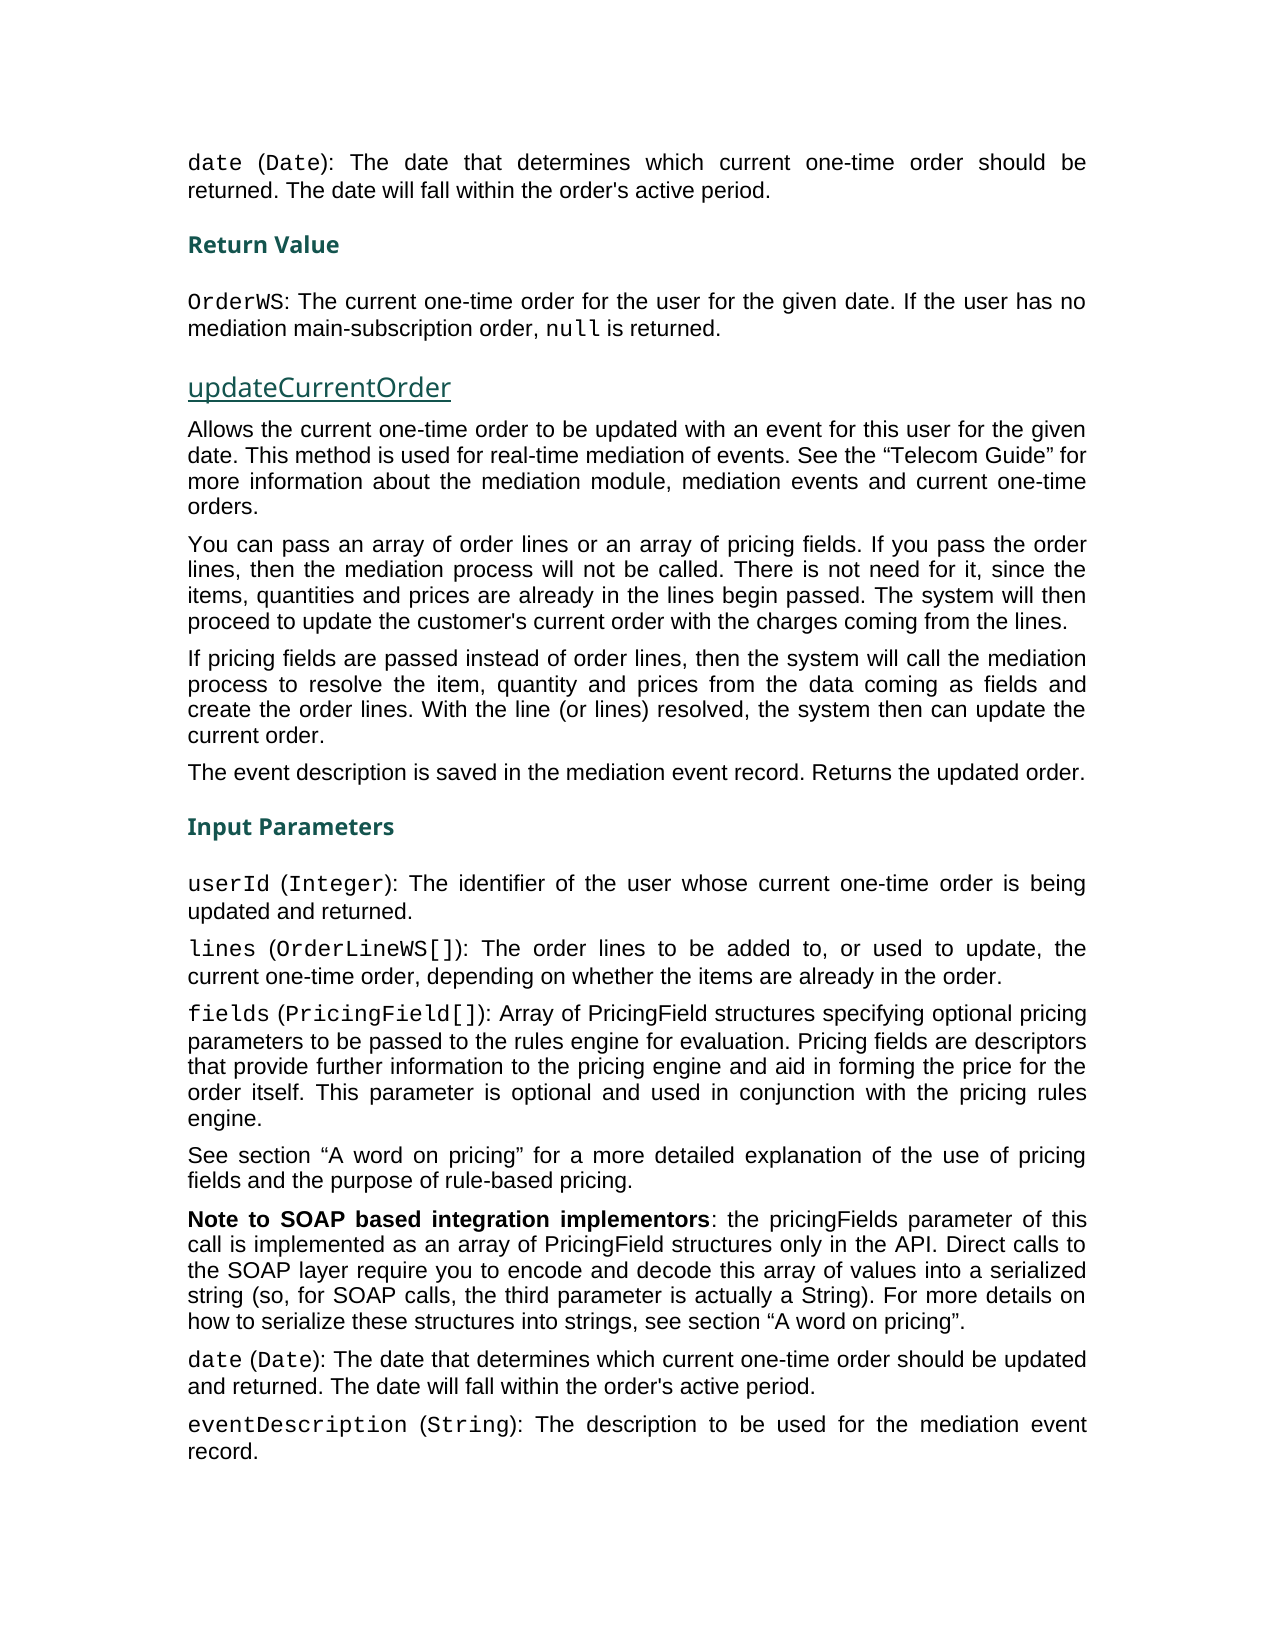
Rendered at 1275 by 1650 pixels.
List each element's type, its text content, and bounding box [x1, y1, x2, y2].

text fields (PricingField[]): Array of PricingField structures specifying optional pricing parameters to be passed to the rules engine for evaluation. Pricing fields are descriptors that provide further information to the pricing engine and aid in forming the price for the order itself. This parameter is optional and used in conjunction with the pricing rules engine. [187, 1001, 1087, 1131]
text If pricing fields are passed instead of order lines, then the system will call the mediation process to resolve the item, quantity and prices from the data coming as fields and create the order lines. With the line (or lines) resolved, the system then can update the current order. [187, 646, 1087, 748]
subtitle Return Value [187, 228, 1087, 260]
text The event description is saved in the mediation event record. Returns the updated order. [187, 760, 1087, 786]
text See section “A word on pricing” for a more detailed explanation of the use of pricing fields and the purpose of rule-based pricing. [187, 1143, 1087, 1194]
text date (Date): The date that determines which current one-time order should be returned. The date will fall within the order's active period. [187, 150, 1087, 203]
text Note to SOAP based integration implementors: the pricingFields parameter of this call is implemented as an array of PricingField structures only in the API. Direct calls to the SOAP layer require you to encode and decode this array of values into a serialized string (so, for SOAP calls, the third parameter is actually a String). For more details on how to serialize these structures into strings, see section “A word on pricing”. [187, 1206, 1087, 1334]
text lines (OrderLineWS[]): The order lines to be added to, or used to update, the current one-time order, depending on whether the items are already in the order. [187, 936, 1087, 989]
subtitle updateCurrentOrder [187, 368, 1087, 405]
text userId (Integer): The identifier of the user whose current one-time order is being updated and returned. [187, 871, 1087, 924]
text You can pass an array of order lines or an array of pricing fields. If you pass the order lines, then the mediation process will not be called. There is not need for it, since the items, quantities and prices are already in the lines begin passed. The system will then proceed to update the customer's current order with the charges coming from the lines. [187, 531, 1087, 634]
subtitle Input Parameters [187, 811, 1087, 842]
text eventDescription (String): The description to be used for the mediation event record. [187, 1411, 1087, 1464]
text OrderWS: The current one-time order for the user for the given date. If the user has no mediation main-subscription order, null is returned. [187, 288, 1087, 343]
text date (Date): The date that determines which current one-time order should be updated and returned. The date will fall within the order's active period. [187, 1346, 1087, 1399]
text Allows the current one-time order to be updated with an event for this user for the given date. This method is used for real-time mediation of events. See the “Telecom Guide” for more information about the mediation module, mediation events and current one-time orders. [187, 417, 1087, 520]
